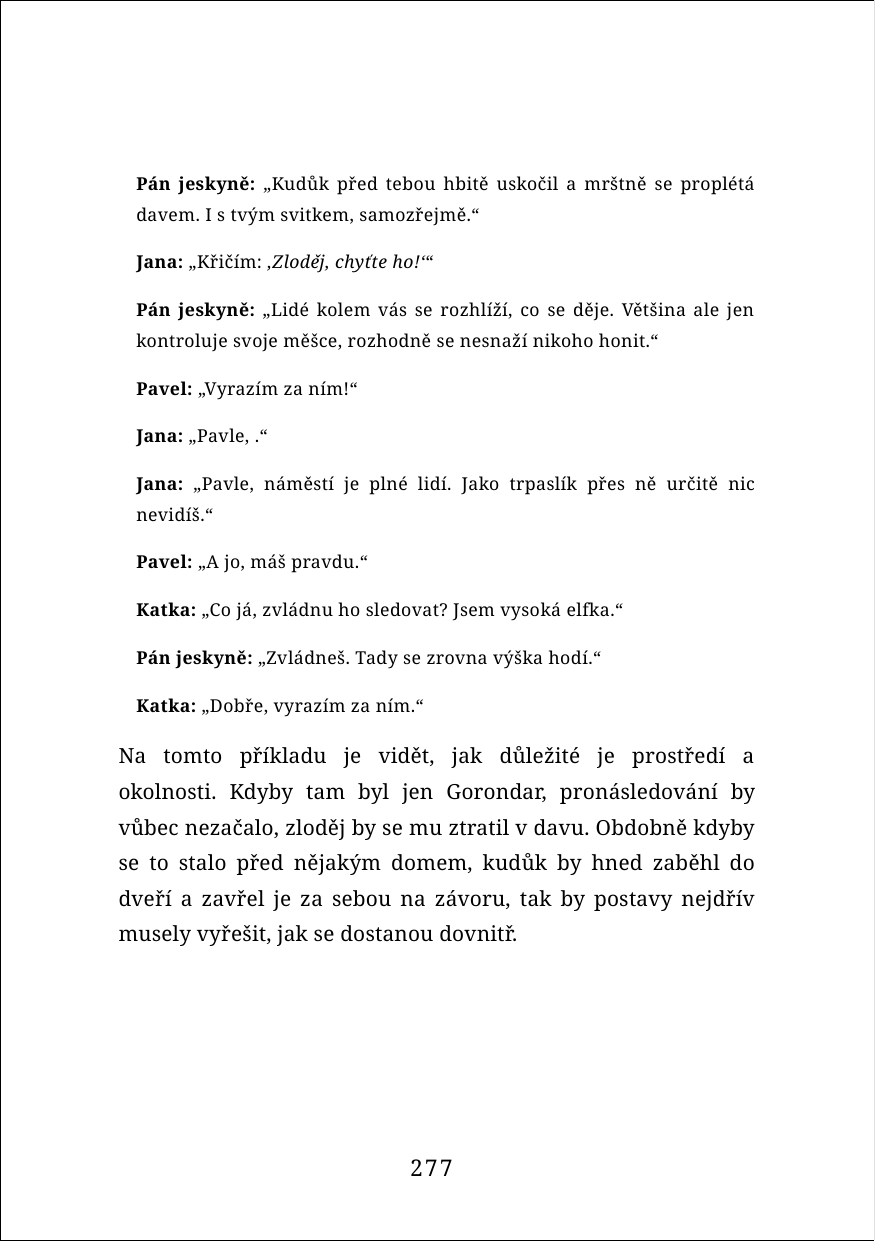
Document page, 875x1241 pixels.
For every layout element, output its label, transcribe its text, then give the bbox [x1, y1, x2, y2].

text Pán jeskyně: „Zvládneš. Tady se zrovna výška hodí.“ [136, 646, 756, 670]
text Jana: „Pavle, .“ [136, 424, 756, 448]
text Pán jeskyně: „Kudůk před tebou hbitě uskočil a mrštně se proplétá davem. I s tvým svitkem, samozřejmě.“ [136, 172, 756, 226]
text Pán jeskyně: „Lidé kolem vás se rozhlíží, co se děje. Většina ale jen kontroluje svoje měšce, rozhodně se nesnaží nikoho honit.“ [136, 298, 756, 352]
text Jana: „Křičím: ‚Zloděj, chyťte ho!‘“ [136, 250, 756, 274]
text Katka: „Dobře, vyrazím za ním.“ [136, 694, 756, 718]
text Katka: „Co já, zvládnu ho sledovat? Jsem vysoká elfka.“ [136, 598, 756, 622]
text Jana: „Pavle, náměstí je plné lidí. Jako trpaslík přes ně určitě nic nevidíš.“ [136, 472, 756, 526]
text Pavel: „Vyrazím za ním!“ [136, 376, 756, 400]
text Na tomto příkladu je vidět, jak důležité je prostředí a okolnosti. Kdyby tam byl jen Gorondar, pronásledování by vůbec nezačalo, zloděj by se mu ztratil v davu. Obdobně kdyby se to stalo před nějakým domem, kudůk by hned zaběhl do dveří a zavřel je za sebou na závoru, tak by postavy nejdřív musely vyřešit, jak se dostanou dovnitř. [118, 742, 756, 948]
text Pavel: „A jo, máš pravdu.“ [136, 550, 756, 574]
